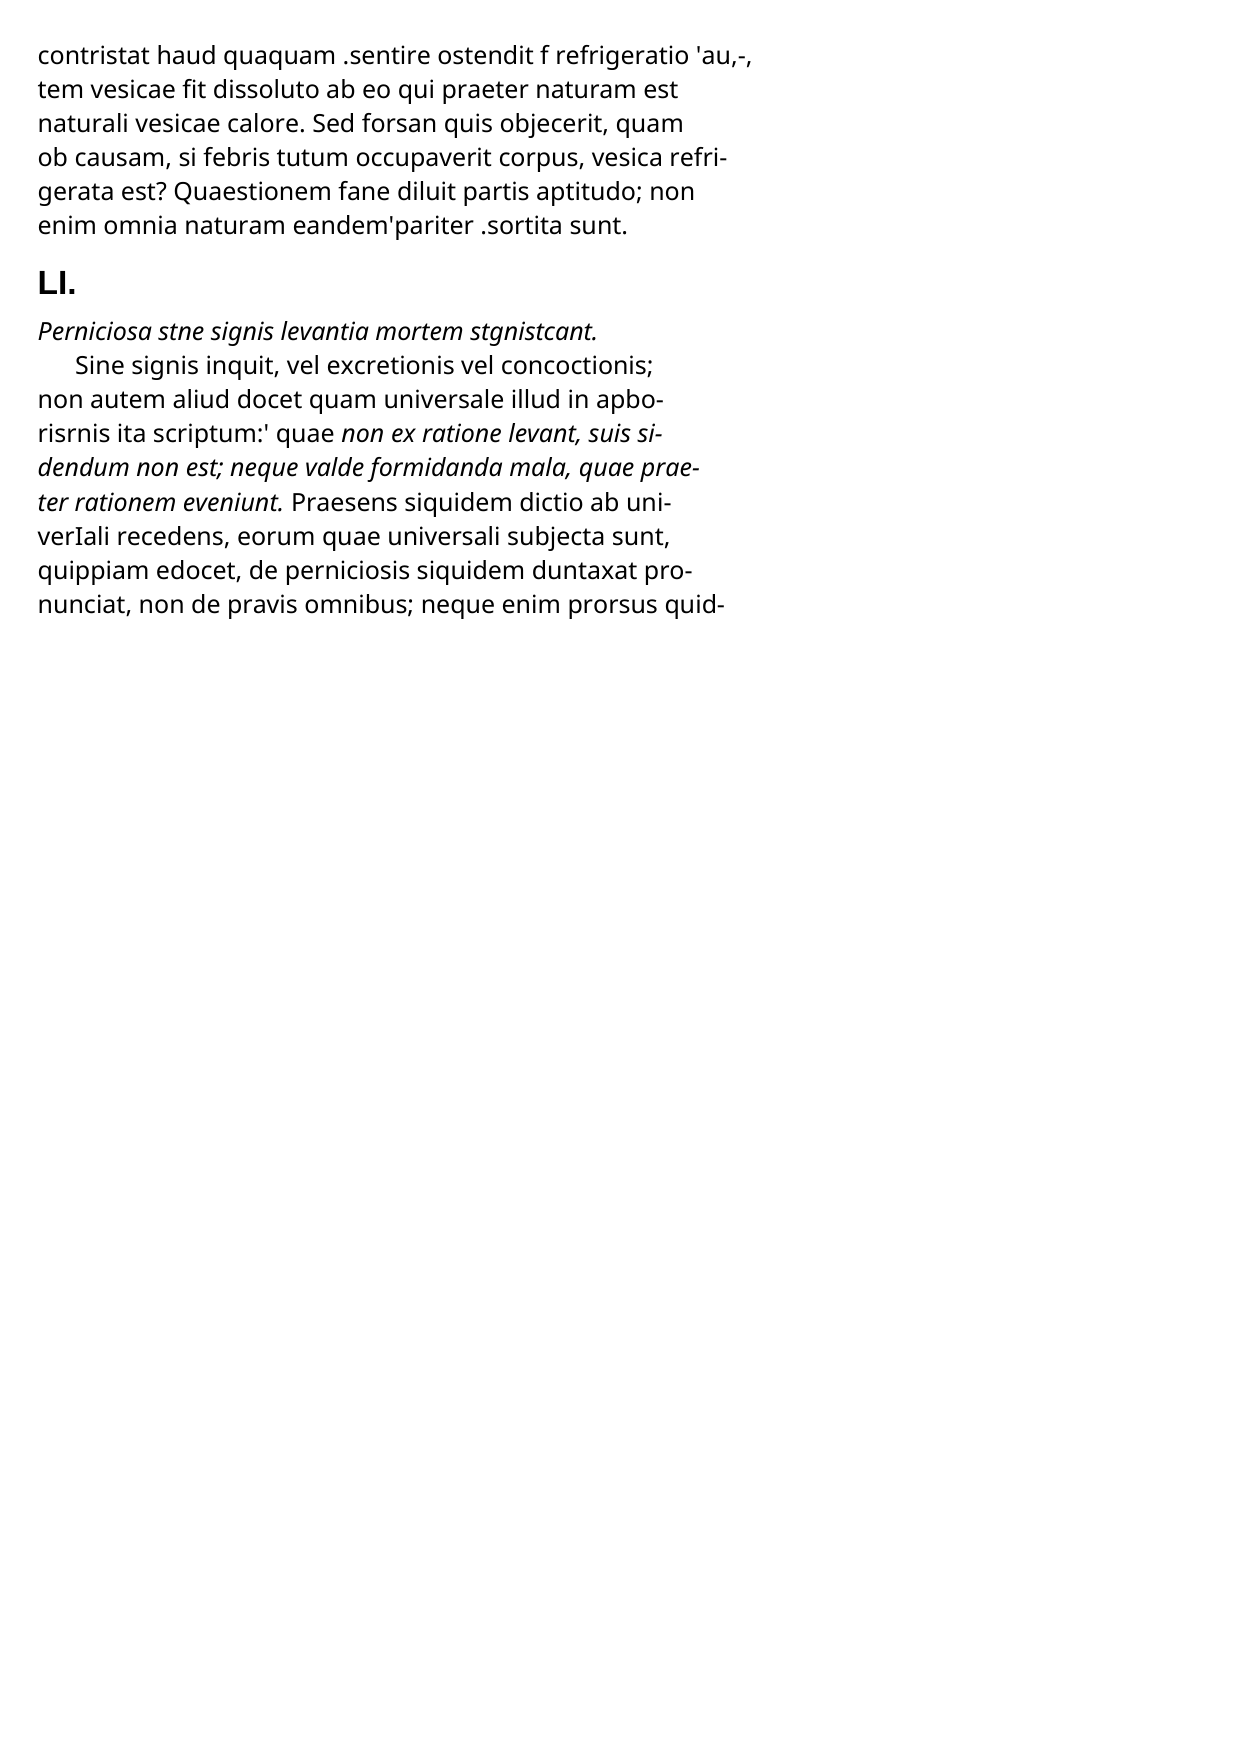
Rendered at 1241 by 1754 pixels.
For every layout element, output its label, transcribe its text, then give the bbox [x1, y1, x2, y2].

text Sine signis inquit, vel excretionis vel concoctionis; non autem aliud docet quam universale illud in apbo- risrnis ita scriptum:' quae non ex ratione levant, suis si- dendum non est; neque valde formidanda mala, quae prae- ter rationem eveniunt. Praesens siquidem dictio ab uni- verIali recedens, eorum quae universali subjecta sunt, quippiam edocet, de perniciosis siquidem duntaxat pro- nunciat, non de pravis omnibus; neque enim prorsus quid- [37, 348, 1203, 620]
text Perniciosa stne signis levantia mortem stgnistcant. [37, 314, 1203, 348]
subtitle LI. [37, 263, 1203, 301]
text contristat haud quaquam .sentire ostendit f refrigeratio 'au,-, tem vesicae fit dissoluto ab eo qui praeter naturam est naturali vesicae calore. Sed forsan quis objecerit, quam ob causam, si febris tutum occupaverit corpus, vesica refri- gerata est? Quaestionem fane diluit partis aptitudo; non enim omnia naturam eandem'pariter .sortita sunt. [37, 37, 1203, 242]
